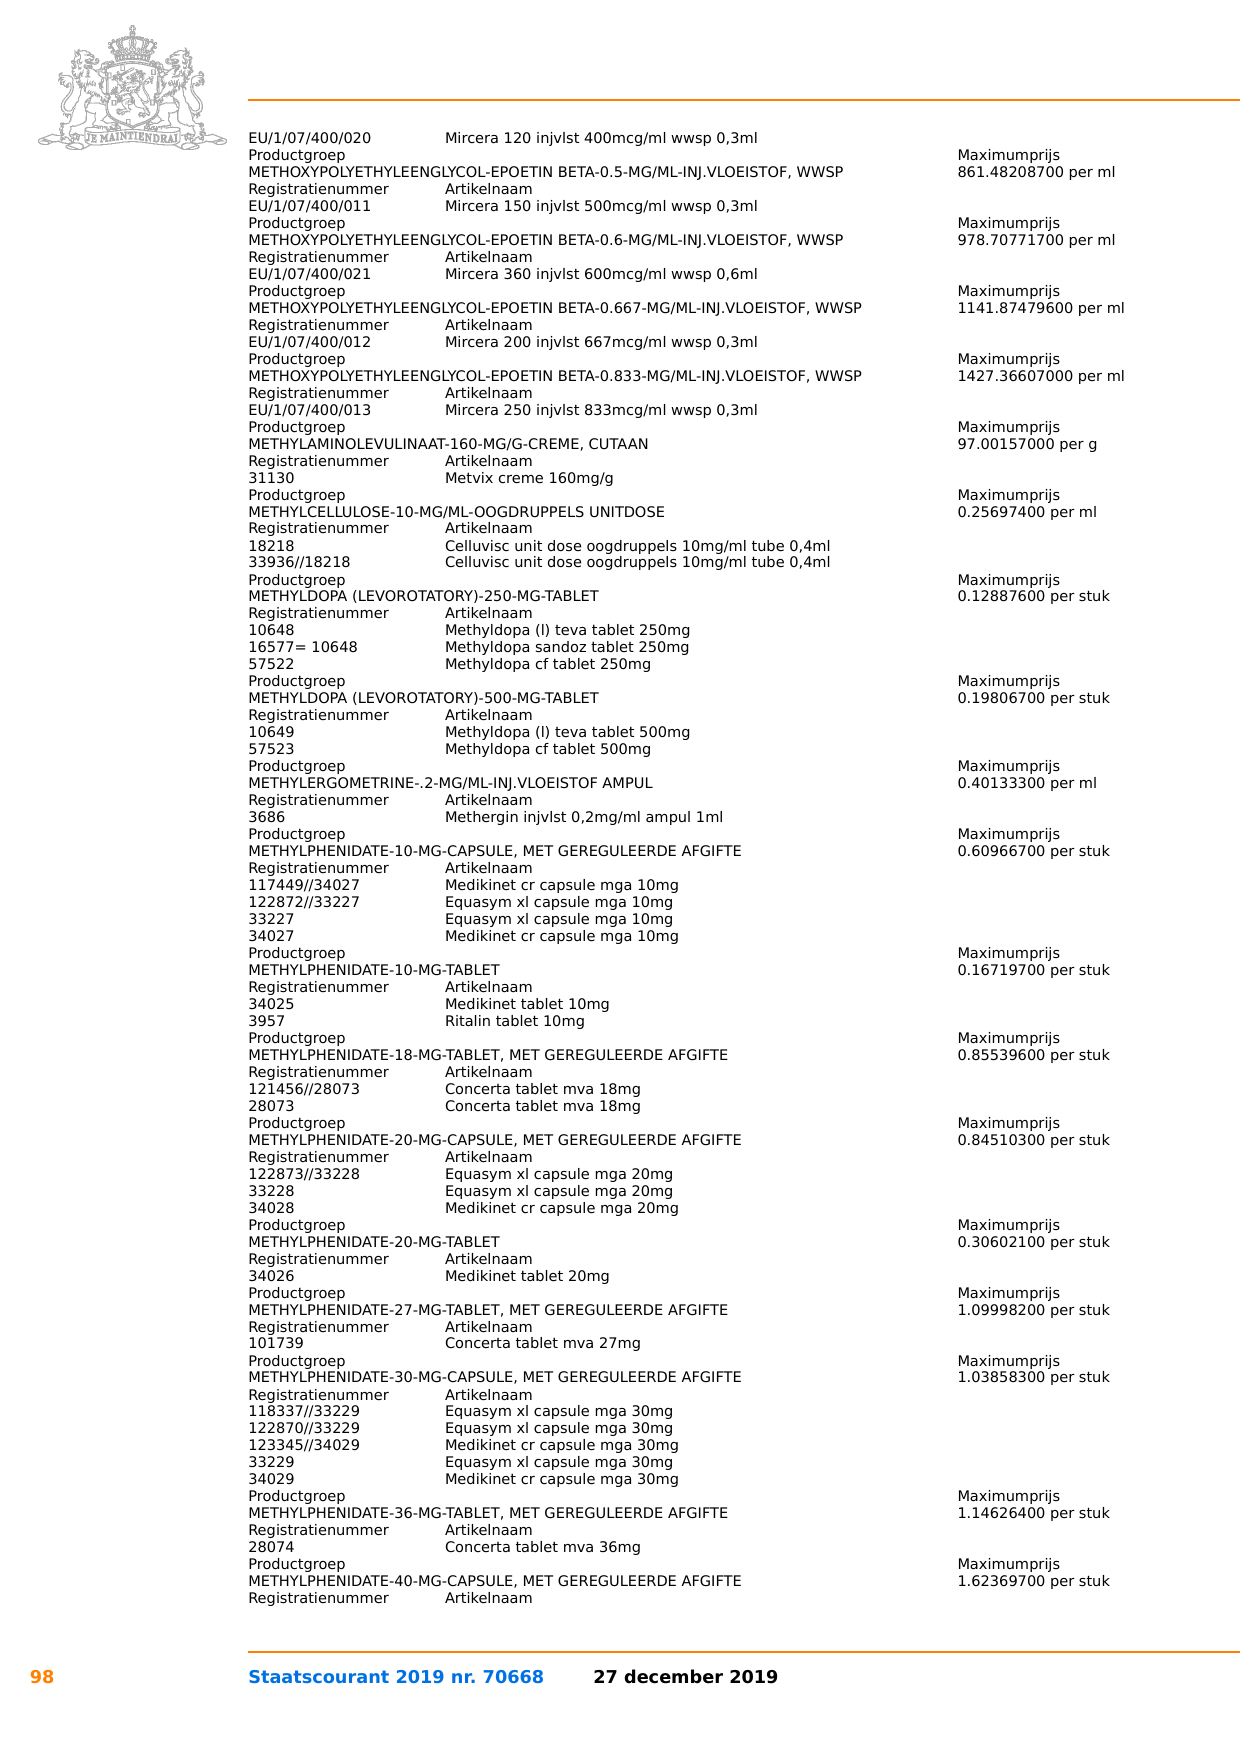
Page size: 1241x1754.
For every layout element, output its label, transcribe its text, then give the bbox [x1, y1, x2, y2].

table_cell [439, 1488, 951, 1505]
table_cell [439, 419, 951, 436]
table_cell METHYLPHENIDATE-30-MG-CAPSULE, MET GEREGULEERDE AFGIFTE [248, 1369, 951, 1386]
table_cell 57523 [248, 741, 439, 758]
table_cell METHYLPHENIDATE-40-MG-CAPSULE, MET GEREGULEERDE AFGIFTE [248, 1573, 951, 1590]
table_cell [951, 1149, 1163, 1166]
table_cell Artikelnaam [439, 1319, 951, 1335]
table_cell Artikelnaam [439, 860, 951, 877]
table_cell [439, 147, 951, 164]
table_cell Maximumprijs [951, 147, 1163, 164]
table_cell 33227 [248, 911, 439, 928]
table_cell Registratienummer [248, 1590, 439, 1607]
table_cell [951, 979, 1163, 996]
table_cell EU/1/07/400/012 [248, 334, 439, 351]
table_cell [951, 1098, 1163, 1115]
table_cell [951, 622, 1163, 639]
table_cell Medikinet cr capsule mga 10mg [439, 877, 951, 894]
table_cell Concerta tablet mva 18mg [439, 1098, 951, 1115]
table_cell Maximumprijs [951, 351, 1163, 368]
table_cell 121456//28073 [248, 1081, 439, 1098]
table_cell METHYLDOPA (LEVOROTATORY)-500-MG-TABLET [248, 690, 951, 707]
table_cell METHYLERGOMETRINE-.2-MG/ML-INJ.VLOEISTOF AMPUL [248, 775, 951, 792]
table_cell 122873//33228 [248, 1166, 439, 1183]
table_cell Productgroep [248, 283, 439, 300]
table_cell [951, 792, 1163, 809]
table_cell METHOXYPOLYETHYLEENGLYCOL-EPOETIN BETA-0.5-MG/ML-INJ.VLOEISTOF, WWSP [248, 164, 951, 181]
table_cell Productgroep [248, 1030, 439, 1047]
table_cell [951, 1319, 1163, 1335]
table_cell [951, 809, 1163, 826]
table_cell Registratienummer [248, 317, 439, 334]
table_cell Concerta tablet mva 27mg [439, 1335, 951, 1352]
table_cell Medikinet cr capsule mga 10mg [439, 928, 951, 945]
table_cell Productgroep [248, 1217, 439, 1233]
table_cell Registratienummer [248, 181, 439, 198]
table_cell Medikinet tablet 20mg [439, 1268, 951, 1284]
table_cell [951, 1539, 1163, 1556]
table_cell [951, 198, 1163, 215]
table_cell Maximumprijs [951, 1488, 1163, 1505]
table_cell 97.00157000 per g [951, 436, 1163, 452]
table_cell [439, 215, 951, 232]
table_cell EU/1/07/400/020 [248, 130, 439, 147]
table_cell METHOXYPOLYETHYLEENGLYCOL-EPOETIN BETA-0.833-MG/ML-INJ.VLOEISTOF, WWSP [248, 368, 951, 384]
table_cell [951, 1081, 1163, 1098]
table_cell 0.85539600 per stuk [951, 1047, 1163, 1064]
table_cell [951, 1590, 1163, 1607]
table_cell Productgroep [248, 486, 439, 503]
table_cell Maximumprijs [951, 1030, 1163, 1047]
table_cell Registratienummer [248, 1149, 439, 1166]
table_cell [439, 1217, 951, 1233]
table_cell Maximumprijs [951, 215, 1163, 232]
table_cell Ritalin tablet 10mg [439, 1013, 951, 1030]
table_cell 34026 [248, 1268, 439, 1284]
table_cell 123345//34029 [248, 1437, 439, 1454]
table_cell 0.60966700 per stuk [951, 843, 1163, 860]
table_cell Productgroep [248, 215, 439, 232]
table_cell Maximumprijs [951, 758, 1163, 775]
table_cell Productgroep [248, 1556, 439, 1573]
table_cell [951, 1251, 1163, 1267]
table_cell METHYLAMINOLEVULINAAT-160-MG/G-CREME, CUTAAN [248, 436, 951, 452]
table_cell 3957 [248, 1013, 439, 1030]
table_cell 1.14626400 per stuk [951, 1505, 1163, 1522]
table_cell Mircera 360 injvlst 600mcg/ml wwsp 0,6ml [439, 266, 951, 283]
table_cell 28074 [248, 1539, 439, 1556]
table_cell EU/1/07/400/021 [248, 266, 439, 283]
table_cell [951, 1183, 1163, 1199]
table_cell Productgroep [248, 945, 439, 962]
table_cell 118337//33229 [248, 1403, 439, 1420]
table_cell [951, 385, 1163, 402]
table_cell [951, 266, 1163, 283]
table_cell Artikelnaam [439, 707, 951, 724]
table_cell 0.30602100 per stuk [951, 1234, 1163, 1251]
table_cell [951, 860, 1163, 877]
table_cell Equasym xl capsule mga 20mg [439, 1166, 951, 1183]
table_cell Artikelnaam [439, 605, 951, 622]
table_cell Registratienummer [248, 249, 439, 266]
table_cell Artikelnaam [439, 1149, 951, 1166]
table_cell METHOXYPOLYETHYLEENGLYCOL-EPOETIN BETA-0.667-MG/ML-INJ.VLOEISTOF, WWSP [248, 300, 951, 317]
table_cell [439, 1556, 951, 1573]
table_cell Celluvisc unit dose oogdruppels 10mg/ml tube 0,4ml [439, 538, 951, 554]
table_cell EU/1/07/400/013 [248, 402, 439, 418]
table_cell [951, 1335, 1163, 1352]
table_cell Equasym xl capsule mga 10mg [439, 894, 951, 911]
table_cell 34028 [248, 1200, 439, 1217]
table_cell [951, 1420, 1163, 1437]
table_cell 10649 [248, 724, 439, 741]
table_cell [439, 351, 951, 368]
table_cell 122872//33227 [248, 894, 439, 911]
table_cell METHOXYPOLYETHYLEENGLYCOL-EPOETIN BETA-0.6-MG/ML-INJ.VLOEISTOF, WWSP [248, 232, 951, 249]
table_cell Methyldopa (l) teva tablet 500mg [439, 724, 951, 741]
table_cell Maximumprijs [951, 571, 1163, 588]
table_cell [951, 181, 1163, 198]
table_cell [439, 945, 951, 962]
table_cell METHYLPHENIDATE-20-MG-CAPSULE, MET GEREGULEERDE AFGIFTE [248, 1132, 951, 1149]
table_cell [951, 130, 1163, 147]
table_cell Maximumprijs [951, 945, 1163, 962]
table_cell 34025 [248, 996, 439, 1013]
table_cell Maximumprijs [951, 826, 1163, 843]
table_cell [951, 249, 1163, 266]
table_cell [951, 877, 1163, 894]
table_cell 0.12887600 per stuk [951, 588, 1163, 605]
table_cell Equasym xl capsule mga 10mg [439, 911, 951, 928]
table_cell Maximumprijs [951, 1285, 1163, 1301]
table_cell 978.70771700 per ml [951, 232, 1163, 249]
table_cell Equasym xl capsule mga 30mg [439, 1403, 951, 1420]
table_cell 1.09998200 per stuk [951, 1301, 1163, 1318]
table_cell Productgroep [248, 1115, 439, 1132]
table_cell 33936//18218 [248, 554, 439, 571]
table_cell Registratienummer [248, 707, 439, 724]
table_cell 31130 [248, 470, 439, 486]
table_cell 101739 [248, 1335, 439, 1352]
table_cell 0.19806700 per stuk [951, 690, 1163, 707]
table_cell Equasym xl capsule mga 20mg [439, 1183, 951, 1199]
table_cell [951, 1200, 1163, 1217]
table_cell [951, 1166, 1163, 1183]
table_cell [951, 1471, 1163, 1488]
table_cell 34027 [248, 928, 439, 945]
table_cell [951, 334, 1163, 351]
table_cell Medikinet cr capsule mga 20mg [439, 1200, 951, 1217]
table_cell 861.48208700 per ml [951, 164, 1163, 181]
table_cell [951, 894, 1163, 911]
table_cell [951, 470, 1163, 486]
table_cell 10648 [248, 622, 439, 639]
table_cell 18218 [248, 538, 439, 554]
table_cell Productgroep [248, 826, 439, 843]
table_cell Artikelnaam [439, 1251, 951, 1267]
table_cell Maximumprijs [951, 1556, 1163, 1573]
table_cell Artikelnaam [439, 385, 951, 402]
table_cell Productgroep [248, 1285, 439, 1301]
table_cell Mircera 200 injvlst 667mcg/ml wwsp 0,3ml [439, 334, 951, 351]
table_cell [951, 402, 1163, 418]
table_cell [951, 639, 1163, 656]
table_cell Metvix creme 160mg/g [439, 470, 951, 486]
table_cell Registratienummer [248, 453, 439, 469]
table_cell [951, 605, 1163, 622]
table_cell [951, 996, 1163, 1013]
table_cell METHYLPHENIDATE-18-MG-TABLET, MET GEREGULEERDE AFGIFTE [248, 1047, 951, 1064]
table_cell Concerta tablet mva 36mg [439, 1539, 951, 1556]
table_cell Artikelnaam [439, 520, 951, 537]
table_cell 0.84510300 per stuk [951, 1132, 1163, 1149]
table_cell Artikelnaam [439, 1386, 951, 1403]
table_cell [439, 283, 951, 300]
table_cell [951, 1064, 1163, 1081]
table_cell Registratienummer [248, 792, 439, 809]
table_cell [439, 1030, 951, 1047]
table_cell 28073 [248, 1098, 439, 1115]
table_cell Registratienummer [248, 1251, 439, 1267]
table_cell [951, 520, 1163, 537]
table_cell Productgroep [248, 1353, 439, 1369]
table_cell Registratienummer [248, 385, 439, 402]
table_cell [951, 538, 1163, 554]
table_cell [951, 928, 1163, 945]
table_cell Methyldopa (l) teva tablet 250mg [439, 622, 951, 639]
table_cell [951, 317, 1163, 334]
table_cell 117449//34027 [248, 877, 439, 894]
table_cell METHYLCELLULOSE-10-MG/ML-OOGDRUPPELS UNITDOSE [248, 504, 951, 520]
table_cell [951, 707, 1163, 724]
table_cell 3686 [248, 809, 439, 826]
table_cell Productgroep [248, 147, 439, 164]
table_cell Methyldopa cf tablet 250mg [439, 656, 951, 673]
table_cell Artikelnaam [439, 1522, 951, 1539]
table_cell METHYLPHENIDATE-10-MG-TABLET [248, 962, 951, 979]
table_cell 0.25697400 per ml [951, 504, 1163, 520]
table_cell [951, 656, 1163, 673]
table_cell [439, 486, 951, 503]
table_cell Artikelnaam [439, 792, 951, 809]
table_cell Productgroep [248, 758, 439, 775]
table_cell Medikinet cr capsule mga 30mg [439, 1471, 951, 1488]
table_cell [439, 758, 951, 775]
table_cell Mircera 120 injvlst 400mcg/ml wwsp 0,3ml [439, 130, 951, 147]
table_cell Methergin injvlst 0,2mg/ml ampul 1ml [439, 809, 951, 826]
table_cell 1141.87479600 per ml [951, 300, 1163, 317]
table_cell 33228 [248, 1183, 439, 1199]
table_cell Artikelnaam [439, 1590, 951, 1607]
table_cell [439, 826, 951, 843]
table_cell Artikelnaam [439, 979, 951, 996]
table_cell Artikelnaam [439, 317, 951, 334]
table_cell EU/1/07/400/011 [248, 198, 439, 215]
table_cell Productgroep [248, 1488, 439, 1505]
table_cell Maximumprijs [951, 419, 1163, 436]
table_cell Registratienummer [248, 1064, 439, 1081]
table_cell Productgroep [248, 673, 439, 690]
table_cell 33229 [248, 1454, 439, 1471]
table_cell [439, 673, 951, 690]
table_cell Maximumprijs [951, 1353, 1163, 1369]
table_cell Productgroep [248, 351, 439, 368]
table_cell 1427.36607000 per ml [951, 368, 1163, 384]
table_cell [951, 724, 1163, 741]
table_cell Equasym xl capsule mga 30mg [439, 1420, 951, 1437]
table_cell Methyldopa sandoz tablet 250mg [439, 639, 951, 656]
table_cell Mircera 250 injvlst 833mcg/ml wwsp 0,3ml [439, 402, 951, 418]
table_cell [951, 453, 1163, 469]
table_cell Mircera 150 injvlst 500mcg/ml wwsp 0,3ml [439, 198, 951, 215]
picture [38, 25, 227, 150]
table_cell Maximumprijs [951, 1217, 1163, 1233]
table_cell [439, 1285, 951, 1301]
table_cell [439, 1115, 951, 1132]
table_cell METHYLPHENIDATE-20-MG-TABLET [248, 1234, 951, 1251]
table_cell Registratienummer [248, 860, 439, 877]
table_cell Methyldopa cf tablet 500mg [439, 741, 951, 758]
table_cell Maximumprijs [951, 673, 1163, 690]
table_cell Medikinet cr capsule mga 30mg [439, 1437, 951, 1454]
table_cell 34029 [248, 1471, 439, 1488]
table_cell 1.03858300 per stuk [951, 1369, 1163, 1386]
table_cell Productgroep [248, 571, 439, 588]
table_cell Maximumprijs [951, 283, 1163, 300]
table_cell Artikelnaam [439, 249, 951, 266]
table_cell Artikelnaam [439, 1064, 951, 1081]
table_cell [951, 1437, 1163, 1454]
table_cell [951, 1013, 1163, 1030]
table_cell [439, 1353, 951, 1369]
table_cell Artikelnaam [439, 181, 951, 198]
table_cell [951, 911, 1163, 928]
table_cell Medikinet tablet 10mg [439, 996, 951, 1013]
table_cell Registratienummer [248, 1522, 439, 1539]
table_cell [951, 1454, 1163, 1471]
table_cell [951, 1268, 1163, 1284]
table_cell Artikelnaam [439, 453, 951, 469]
table_cell Registratienummer [248, 520, 439, 537]
table_cell 57522 [248, 656, 439, 673]
table_cell Registratienummer [248, 1386, 439, 1403]
table_cell Maximumprijs [951, 486, 1163, 503]
table_cell 122870//33229 [248, 1420, 439, 1437]
table_cell Celluvisc unit dose oogdruppels 10mg/ml tube 0,4ml [439, 554, 951, 571]
table_cell Equasym xl capsule mga 30mg [439, 1454, 951, 1471]
table_cell [439, 571, 951, 588]
table_cell METHYLPHENIDATE-36-MG-TABLET, MET GEREGULEERDE AFGIFTE [248, 1505, 951, 1522]
table_cell Registratienummer [248, 979, 439, 996]
table_cell Productgroep [248, 419, 439, 436]
table_cell [951, 1386, 1163, 1403]
table_cell Registratienummer [248, 605, 439, 622]
table_cell METHYLPHENIDATE-10-MG-CAPSULE, MET GEREGULEERDE AFGIFTE [248, 843, 951, 860]
table_cell [951, 554, 1163, 571]
table_cell [951, 1403, 1163, 1420]
table_cell 1.62369700 per stuk [951, 1573, 1163, 1590]
table_cell METHYLDOPA (LEVOROTATORY)-250-MG-TABLET [248, 588, 951, 605]
table_cell Concerta tablet mva 18mg [439, 1081, 951, 1098]
table_cell Registratienummer [248, 1319, 439, 1335]
table_cell Maximumprijs [951, 1115, 1163, 1132]
table_cell 0.16719700 per stuk [951, 962, 1163, 979]
table_cell [951, 1522, 1163, 1539]
table_cell METHYLPHENIDATE-27-MG-TABLET, MET GEREGULEERDE AFGIFTE [248, 1301, 951, 1318]
table_cell 0.40133300 per ml [951, 775, 1163, 792]
table_cell 16577= 10648 [248, 639, 439, 656]
table_cell [951, 741, 1163, 758]
